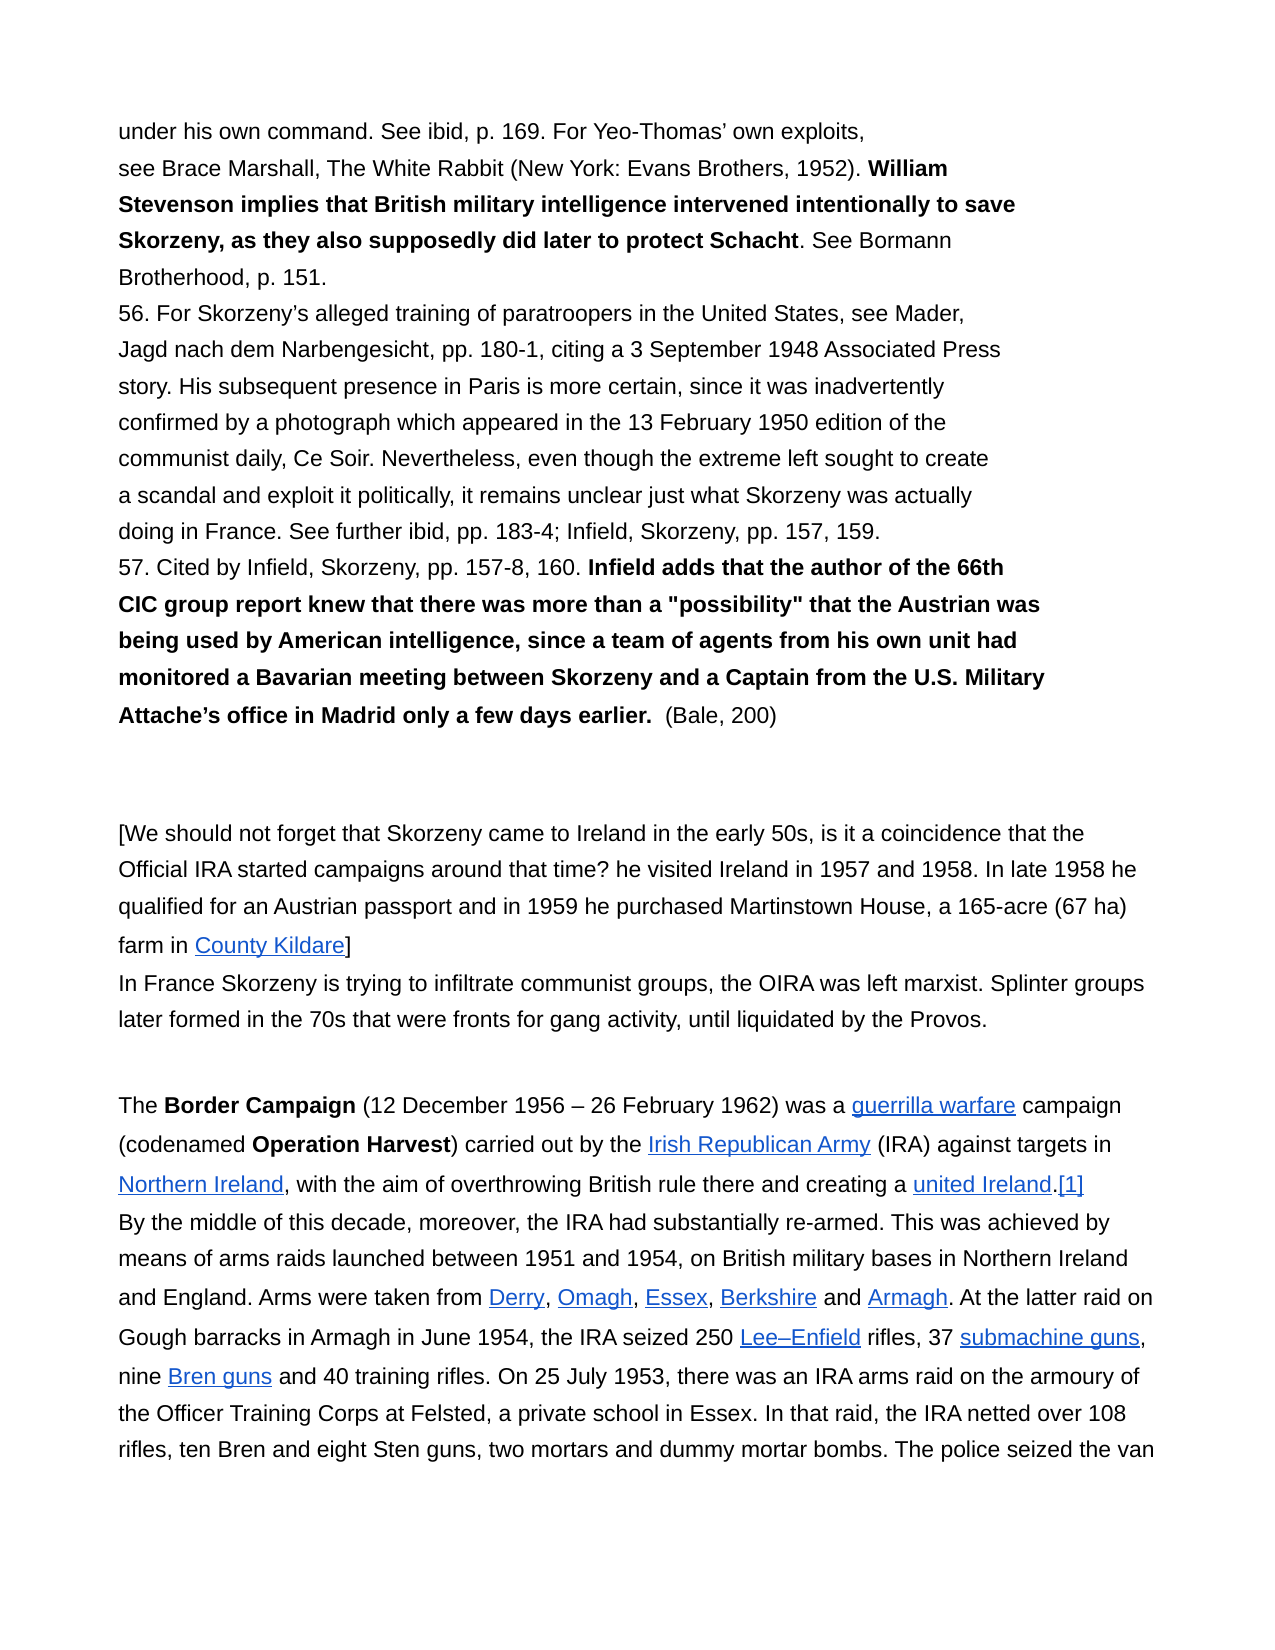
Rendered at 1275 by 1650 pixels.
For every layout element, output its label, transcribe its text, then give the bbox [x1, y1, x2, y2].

text CIC group report knew that there was more than a "possibility" that the Austrian was [118, 591, 1157, 617]
text Brotherhood, p. 151. [118, 263, 1157, 290]
text Skorzeny, as they also supposedly did later to protect Schacht. See Bormann [118, 227, 1157, 253]
text 56. For Skorzeny’s alleged training of paratroopers in the United States, see Mader, [118, 300, 1157, 326]
text Attache’s office in Madrid only a few days earlier. (Bale, 200) [118, 700, 1157, 728]
text In France Skorzeny is trying to infiltrate communist groups, the OIRA was left marxist. Splinter groups later formed in the 70s that were fronts for gang activity, until liquidated by the Provos. [118, 969, 1157, 1032]
text 57. Cited by Infield, Skorzeny, pp. 157-8, 160. Infield adds that the author of the 66th [118, 554, 1157, 581]
text [We should not forget that Skorzeny came to Ireland in the early 50s, is it a coincidence that the Official IRA started campaigns around that time? he visited Ireland in 1957 and 1958. In late 1958 he qualified for an Austrian passport and in 1959 he purchased Martinstown House, a 165-acre (67 ha) farm in County Kildare] [118, 820, 1157, 959]
text see Brace Marshall, The White Rabbit (New York: Evans Brothers, 1952). William [118, 154, 1157, 181]
text confirmed by a photograph which appeared in the 13 February 1950 edition of the [118, 409, 1157, 435]
text Stevenson implies that British military intelligence intervened intentionally to save [118, 191, 1157, 217]
text doing in France. See further ibid, pp. 183-4; Infield, Skorzeny, pp. 157, 159. [118, 518, 1157, 544]
text Jagd nach dem Narbengesicht, pp. 180-1, citing a 3 September 1948 Associated Press [118, 336, 1157, 363]
text monitored a Bavarian meeting between Skorzeny and a Captain from the U.S. Military [118, 663, 1157, 690]
text story. His subsequent presence in Paris is more certain, since it was inadvertently [118, 373, 1157, 399]
text being used by American intelligence, since a team of agents from his own unit had [118, 627, 1157, 653]
text The Border Campaign (12 December 1956 – 26 February 1962) was a guerrilla warfare campaign (codenamed Operation Harvest) carried out by the Irish Republican Army (IRA) against targets in Northern Ireland, with the aim of overthrowing British rule there and creating a united Ireland.[1] [118, 1090, 1157, 1198]
text communist daily, Ce Soir. Nevertheless, even though the extreme left sought to create [118, 445, 1157, 472]
text By the middle of this decade, moreover, the IRA had substantially re-armed. This was achieved by means of arms raids launched between 1951 and 1954, on British military bases in Northern Ireland and England. Arms were taken from Derry, Omagh, Essex, Berkshire and Armagh. At the latter raid on Gough barracks in Armagh in June 1954, the IRA seized 250 Lee–Enfield rifles, 37 submachine guns, nine Bren guns and 40 training rifles. On 25 July 1953, there was an IRA arms raid on the armoury of the Officer Training Corps at Felsted, a private school in Essex. In that raid, the IRA netted over 108 rifles, ten Bren and eight Sten guns, two mortars and dummy mortar bombs. The police seized the van [118, 1208, 1157, 1463]
text under his own command. See ibid, p. 169. For Yeo-Thomas’ own exploits, [118, 118, 1157, 144]
text a scandal and exploit it politically, it remains unclear just what Skorzeny was actually [118, 482, 1157, 508]
